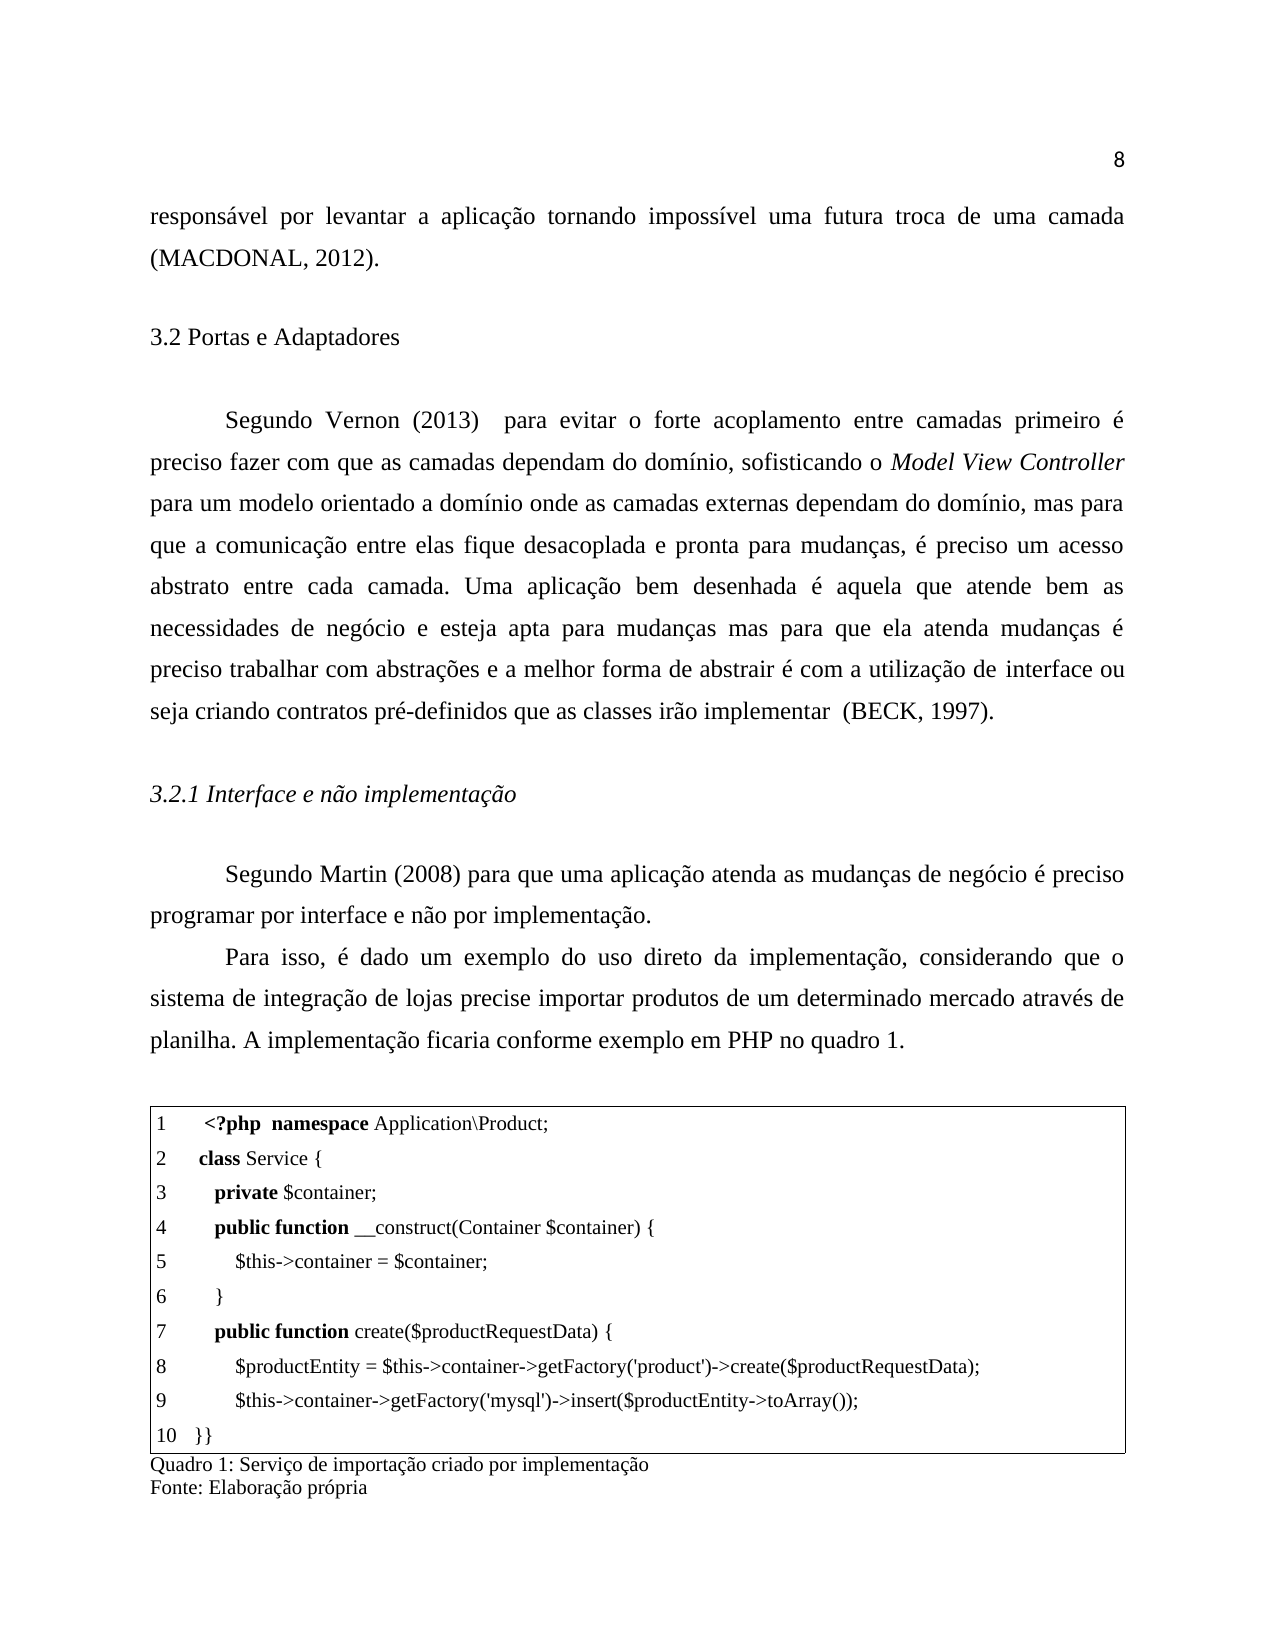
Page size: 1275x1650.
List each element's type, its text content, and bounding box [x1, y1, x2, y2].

text Quadro 1: Serviço de importação criado por implementação [150, 1454, 1125, 1476]
text Fonte: Elaboração própria [150, 1476, 1125, 1499]
text 3.2 Portas e Adaptadores [150, 323, 1125, 351]
text 3.2.1 Interface e não implementação [150, 780, 1125, 808]
table_header 1 2 3 4 5 6 7 8 9 10 [151, 1107, 188, 1453]
text responsável por levantar a aplicação tornando impossível uma futura troca de uma camada (MACDONAL, 2012). [150, 202, 1125, 272]
table_header <?php namespace Application\Product; class Service { private $container; public function __construct(Container $container) { $this->container = $container; } public function create($productRequestData) { $productEntity = $this->container->getFactory('product')->create($productRequestData); $this->container->getFactory('mysql')->insert($productEntity->toArray()); }} [188, 1107, 1125, 1453]
text Segundo Vernon (2013) para evitar o forte acoplamento entre camadas primeiro é preciso fazer com que as camadas dependam do domínio, sofisticando o Model View Controller para um modelo orientado a domínio onde as camadas externas dependam do domínio, mas para que a comunicação entre elas fique desacoplada e pronta para mudanças, é preciso um acesso abstrato entre cada camada. Uma aplicação bem desenhada é aquela que atende bem as necessidades de negócio e esteja apta para mudanças mas para que ela atenda mudanças é preciso trabalhar com abstrações e a melhor forma de abstrair é com a utilização de interface ou seja criando contratos pré-definidos que as classes irão implementar (BECK, 1997). [150, 406, 1125, 725]
text Para isso, é dado um exemplo do uso direto da implementação, considerando que o sistema de integração de lojas precise importar produtos de um determinado mercado através de planilha. A implementação ficaria conforme exemplo em PHP no quadro 1. [150, 943, 1125, 1054]
text Segundo Martin (2008) para que uma aplicação atenda as mudanças de negócio é preciso programar por interface e não por implementação. [150, 860, 1125, 929]
